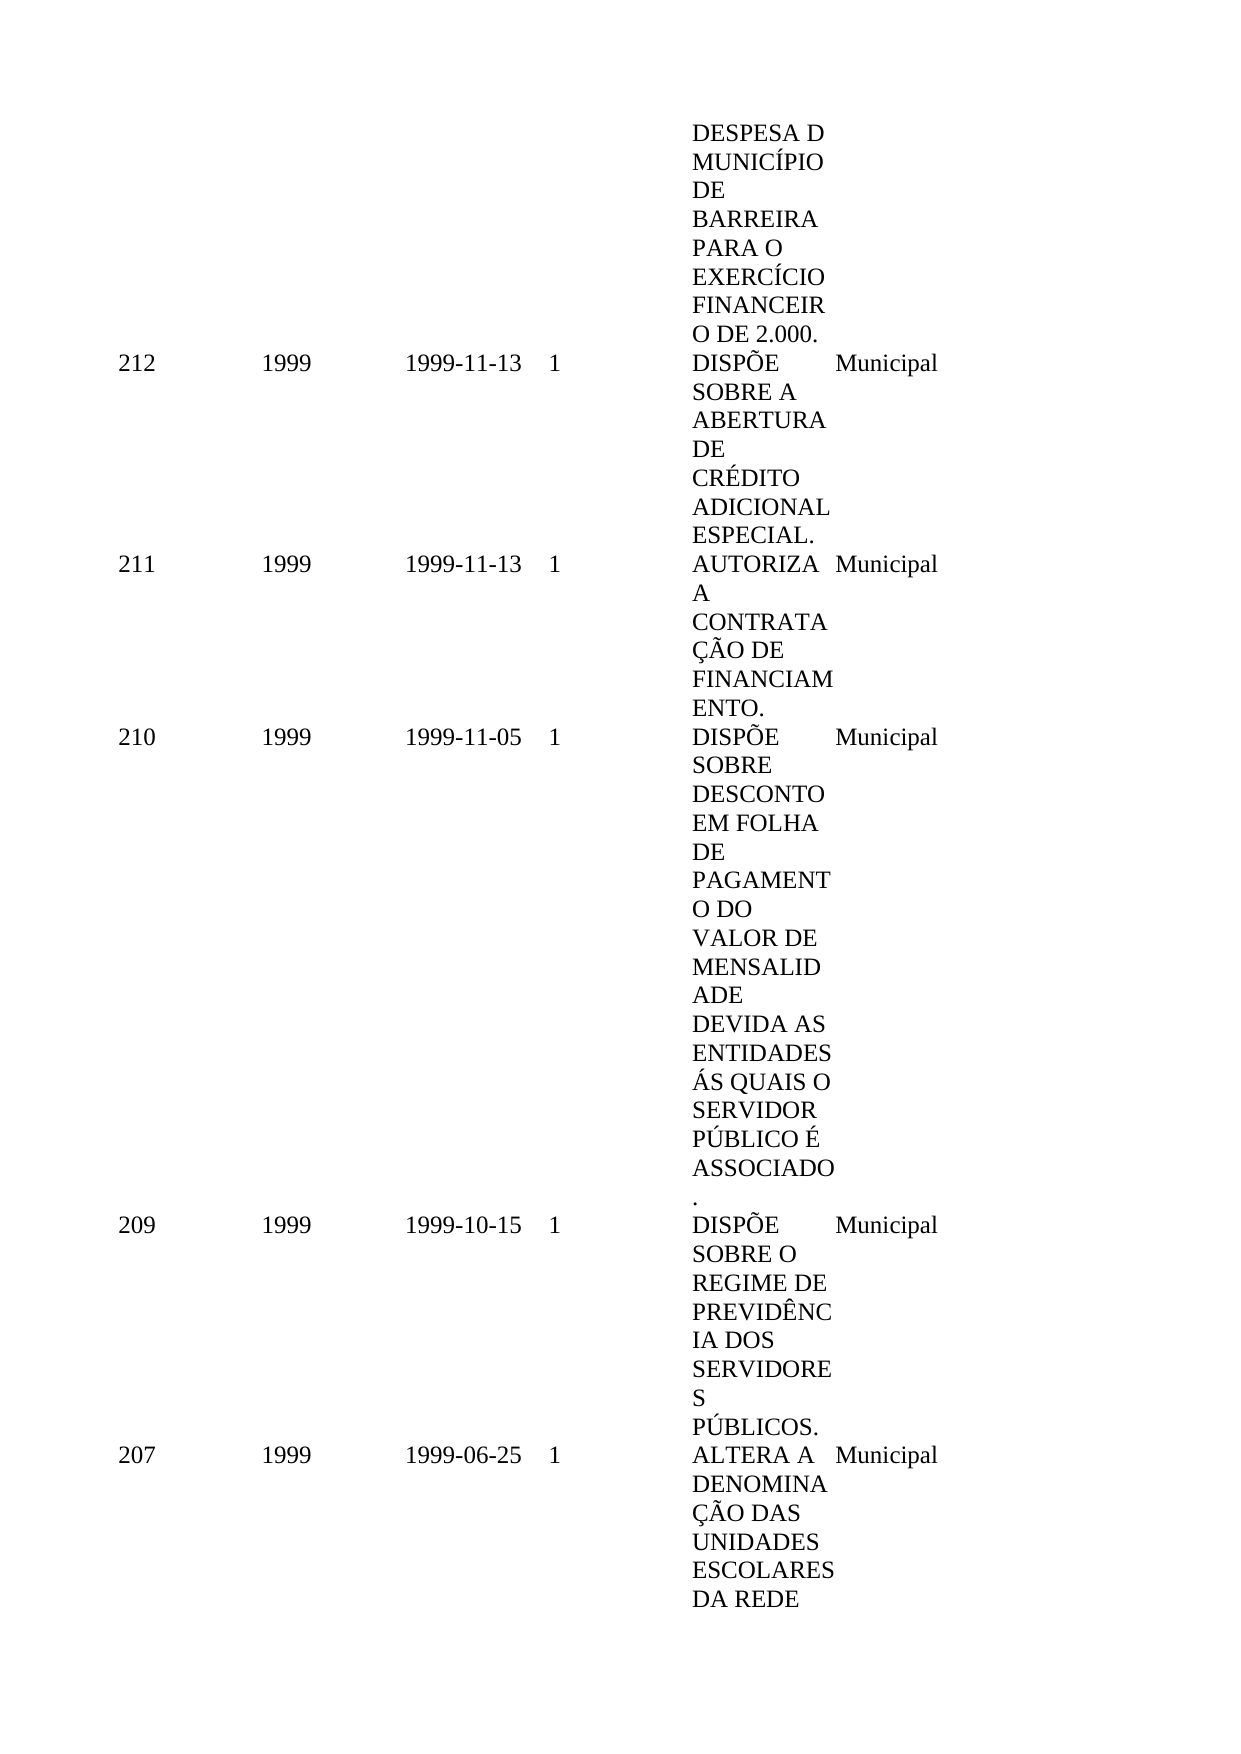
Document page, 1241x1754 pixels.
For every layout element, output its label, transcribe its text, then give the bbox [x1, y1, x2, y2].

table_cell [548, 118, 692, 348]
table_cell 1 [548, 1441, 692, 1613]
table_cell [405, 118, 548, 348]
table_cell 1999-11-05 [405, 722, 548, 1211]
table_cell [979, 348, 1122, 549]
table_cell 210 [118, 722, 261, 1211]
table_cell 212 [118, 348, 261, 549]
table_cell 1 [548, 722, 692, 1211]
table_cell 1 [548, 549, 692, 722]
table_cell 1999-11-13 [405, 348, 548, 549]
table_cell Municipal [835, 722, 979, 1211]
table_cell 1999 [261, 722, 405, 1211]
table_cell 1999 [261, 348, 405, 549]
table_cell [835, 118, 979, 348]
table_cell AUTORIZA A CONTRATAÇÃO DE FINANCIAMENTO. [692, 549, 835, 722]
table_cell 1999-11-13 [405, 549, 548, 722]
table_cell 207 [118, 1441, 261, 1613]
table_cell [979, 1211, 1122, 1441]
table_cell 1999 [261, 549, 405, 722]
table_cell [118, 118, 261, 348]
table_cell 1 [548, 348, 692, 549]
table_cell Municipal [835, 549, 979, 722]
table_cell [979, 722, 1122, 1211]
table_cell [979, 1441, 1122, 1613]
table_cell DISPÕE SOBRE O REGIME DE PREVIDÊNCIA DOS SERVIDORES PÚBLICOS. [692, 1211, 835, 1441]
table_cell Municipal [835, 1441, 979, 1613]
table_cell 1999 [261, 1441, 405, 1613]
table_cell DISPÕE SOBRE DESCONTO EM FOLHA DE PAGAMENTO DO VALOR DE MENSALIDADE DEVIDA AS ENTIDADES ÁS QUAIS O SERVIDOR PÚBLICO É ASSOCIADO. [692, 722, 835, 1211]
table_cell [979, 118, 1122, 348]
table_cell 1999-10-15 [405, 1211, 548, 1441]
table_cell 1999-06-25 [405, 1441, 548, 1613]
table_cell [261, 118, 405, 348]
table_cell 1999 [261, 1211, 405, 1441]
table_cell DESPESA D MUNICÍPIO DE BARREIRA PARA O EXERCÍCIO FINANCEIRO DE 2.000. [692, 118, 835, 348]
table_cell Municipal [835, 348, 979, 549]
table_cell 209 [118, 1211, 261, 1441]
table_cell DISPÕE SOBRE A ABERTURA DE CRÉDITO ADICIONAL ESPECIAL. [692, 348, 835, 549]
table_cell [979, 549, 1122, 722]
table_cell 1 [548, 1211, 692, 1441]
table_cell 211 [118, 549, 261, 722]
table_cell ALTERA A DENOMINAÇÃO DAS UNIDADES ESCOLARES DA REDE [692, 1441, 835, 1613]
table_cell Municipal [835, 1211, 979, 1441]
